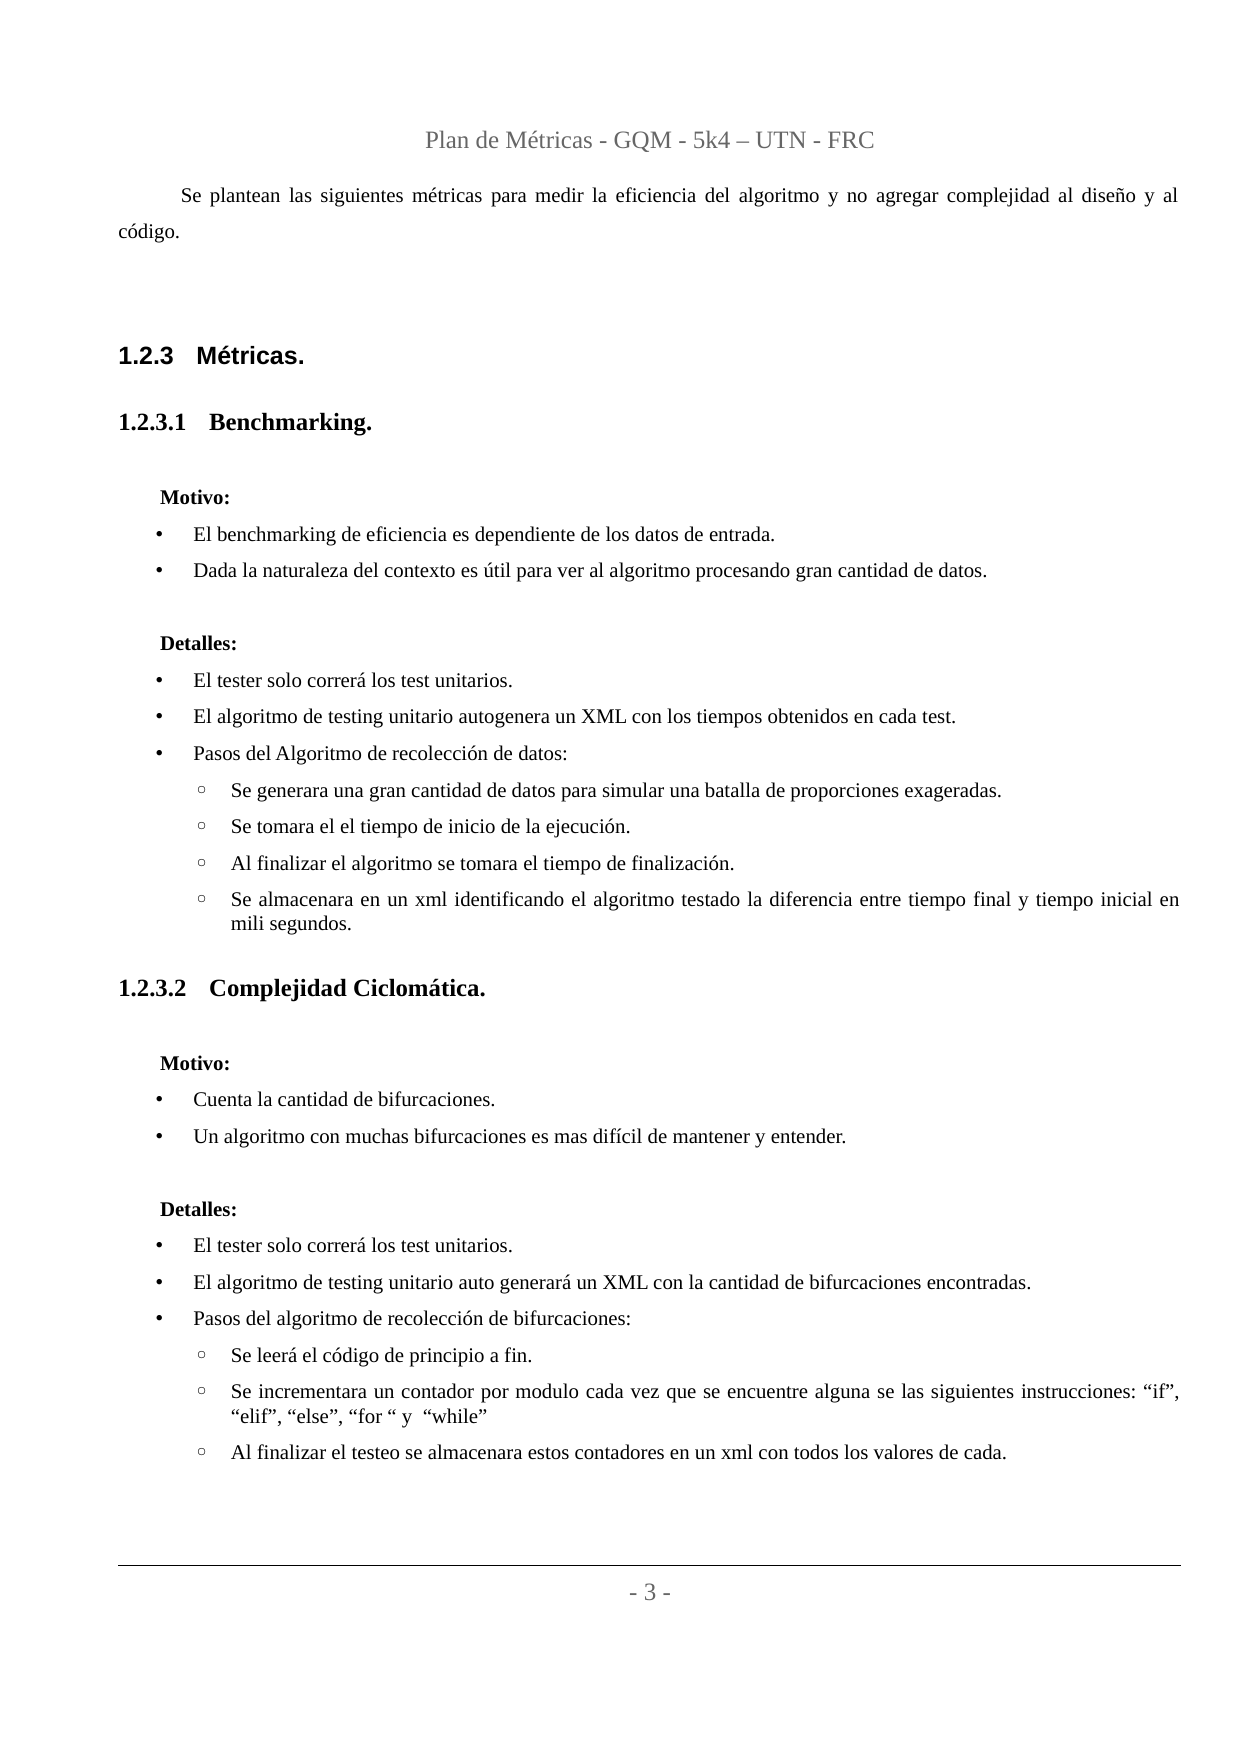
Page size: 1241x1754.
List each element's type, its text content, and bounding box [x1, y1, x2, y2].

text Detalles: [118, 1197, 1181, 1221]
subtitle Complejidad Ciclomática. [118, 973, 1181, 1001]
list El benchmarking de eficiencia es dependiente de los datos de entrada. [156, 522, 1181, 546]
text Motivo: [118, 485, 1181, 509]
text Detalles: [118, 631, 1181, 655]
text Motivo: [118, 1050, 1181, 1074]
list Se leerá el código de principio a fin. [193, 1343, 1181, 1367]
list Se tomara el el tiempo de inicio de la ejecución. [193, 814, 1181, 838]
list Al finalizar el algoritmo se tomara el tiempo de finalización. [193, 851, 1181, 875]
list Dada la naturaleza del contexto es útil para ver al algoritmo procesando gran cantidad de datos. [156, 558, 1181, 582]
list Se almacenara en un xml identificando el algoritmo testado la diferencia entre tiempo final y tiempo inicial en mili segundos. [193, 887, 1181, 935]
list El algoritmo de testing unitario autogenera un XML con los tiempos obtenidos en cada test. [156, 704, 1181, 728]
list El algoritmo de testing unitario auto generará un XML con la cantidad de bifurcaciones encontradas. [156, 1270, 1181, 1294]
list Se incrementara un contador por modulo cada vez que se encuentre alguna se las siguientes instrucciones: “if”, “elif”, “else”, “for “ y “while” [193, 1379, 1181, 1428]
list El tester solo correrá los test unitarios. [156, 1233, 1181, 1257]
subtitle Métricas. [118, 341, 1181, 370]
list Se generara una gran cantidad de datos para simular una batalla de proporciones exageradas. [193, 777, 1181, 802]
list Pasos del algoritmo de recolección de bifurcaciones: [156, 1306, 1181, 1330]
list Cuenta la cantidad de bifurcaciones. [156, 1087, 1181, 1111]
subtitle Benchmarking. [118, 407, 1181, 436]
list El tester solo correrá los test unitarios. [156, 668, 1181, 692]
text Se plantean las siguientes métricas para medir la eficiencia del algoritmo y no agregar complejidad al diseño y al código. [118, 183, 1181, 243]
list Pasos del Algoritmo de recolección de datos: [156, 741, 1181, 765]
list Un algoritmo con muchas bifurcaciones es mas difícil de mantener y entender. [156, 1123, 1181, 1148]
list Al finalizar el testeo se almacenara estos contadores en un xml con todos los valores de cada. [193, 1440, 1181, 1464]
